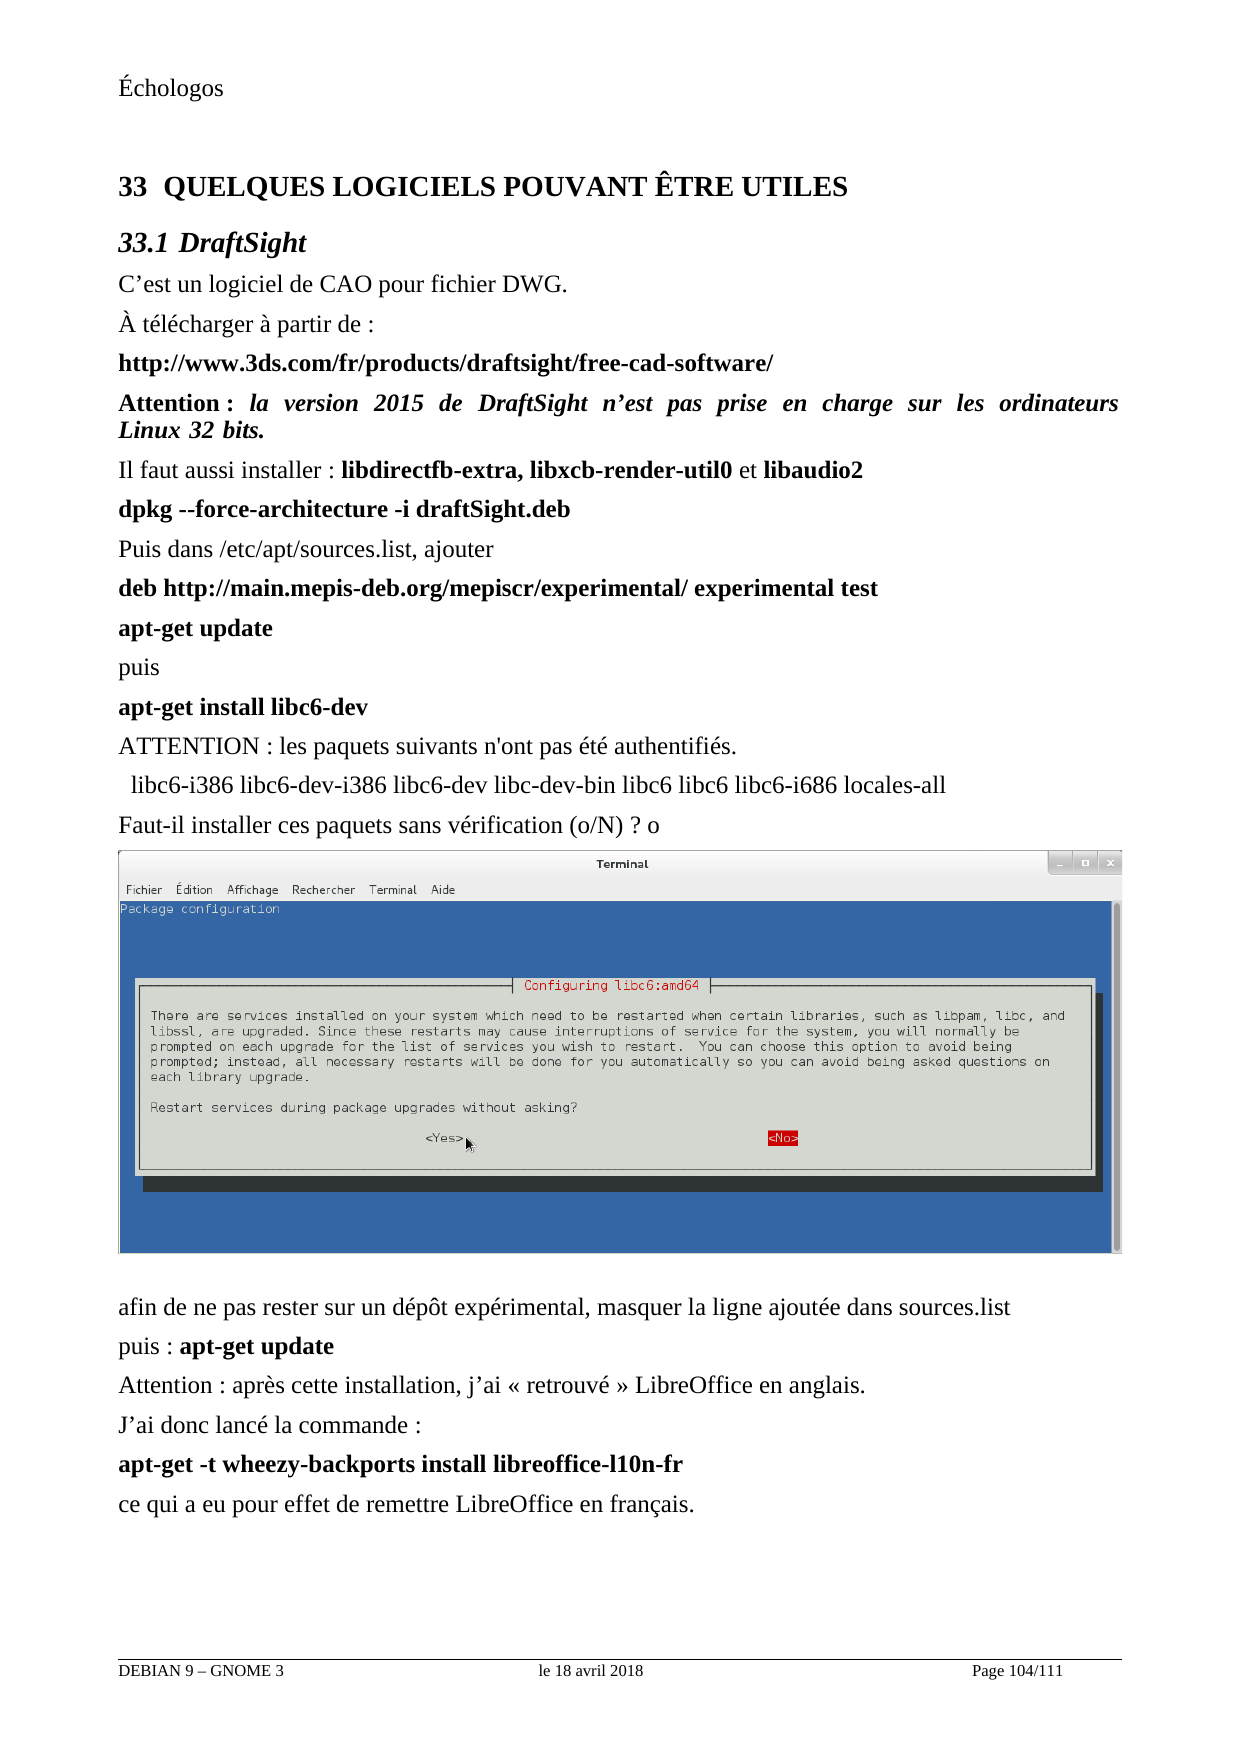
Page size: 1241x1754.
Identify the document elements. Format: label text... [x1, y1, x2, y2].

text apt-get update [118, 614, 1122, 641]
text puis [118, 653, 1122, 681]
text deb http://main.mepis-deb.org/mepiscr/experimental/ experimental test [118, 574, 1122, 602]
subtitle Quelques logiciels pouvant être utiles [118, 170, 1122, 202]
subtitle DraftSight [118, 226, 1122, 258]
text http://www.3ds.com/fr/products/draftsight/free-cad-software/ [118, 349, 1122, 377]
text Attention : après cette installation, j’ai « retrouvé » LibreOffice en anglais. [118, 1372, 1122, 1399]
text Faut-il installer ces paquets sans vérification (o/N) ? o [118, 811, 1122, 839]
text Attention : la version 2015 de DraftSight n’est pas prise en charge sur les ordinateurs Linux 32 bits. [118, 389, 1122, 444]
text apt-get install libc6-dev [118, 693, 1122, 720]
text Il faut aussi installer : libdirectfb-extra, libxcb-render-util0 et libaudio2 [118, 456, 1122, 483]
text C’est un logiciel de CAO pour fichier DWG. [118, 270, 1122, 298]
text J’ai donc lancé la commande : [118, 1411, 1122, 1439]
text puis : apt-get update [118, 1332, 1122, 1360]
text À télécharger à partir de : [118, 310, 1122, 337]
picture [118, 850, 1123, 1254]
text apt-get -t wheezy-backports install libreoffice-l10n-fr [118, 1451, 1122, 1478]
text Puis dans /etc/apt/sources.list, ajouter [118, 535, 1122, 562]
text afin de ne pas rester sur un dépôt expérimental, masquer la ligne ajoutée dans sources.list [118, 1293, 1122, 1320]
text libc6-i386 libc6-dev-i386 libc6-dev libc-dev-bin libc6 libc6 libc6-i686 locales-all [118, 772, 1122, 799]
text dpkg --force-architecture -i draftSight.deb [118, 495, 1122, 523]
text ce qui a eu pour effet de remettre LibreOffice en français. [118, 1490, 1122, 1518]
text ATTENTION : les paquets suivants n'ont pas été authentifiés. [118, 732, 1122, 760]
